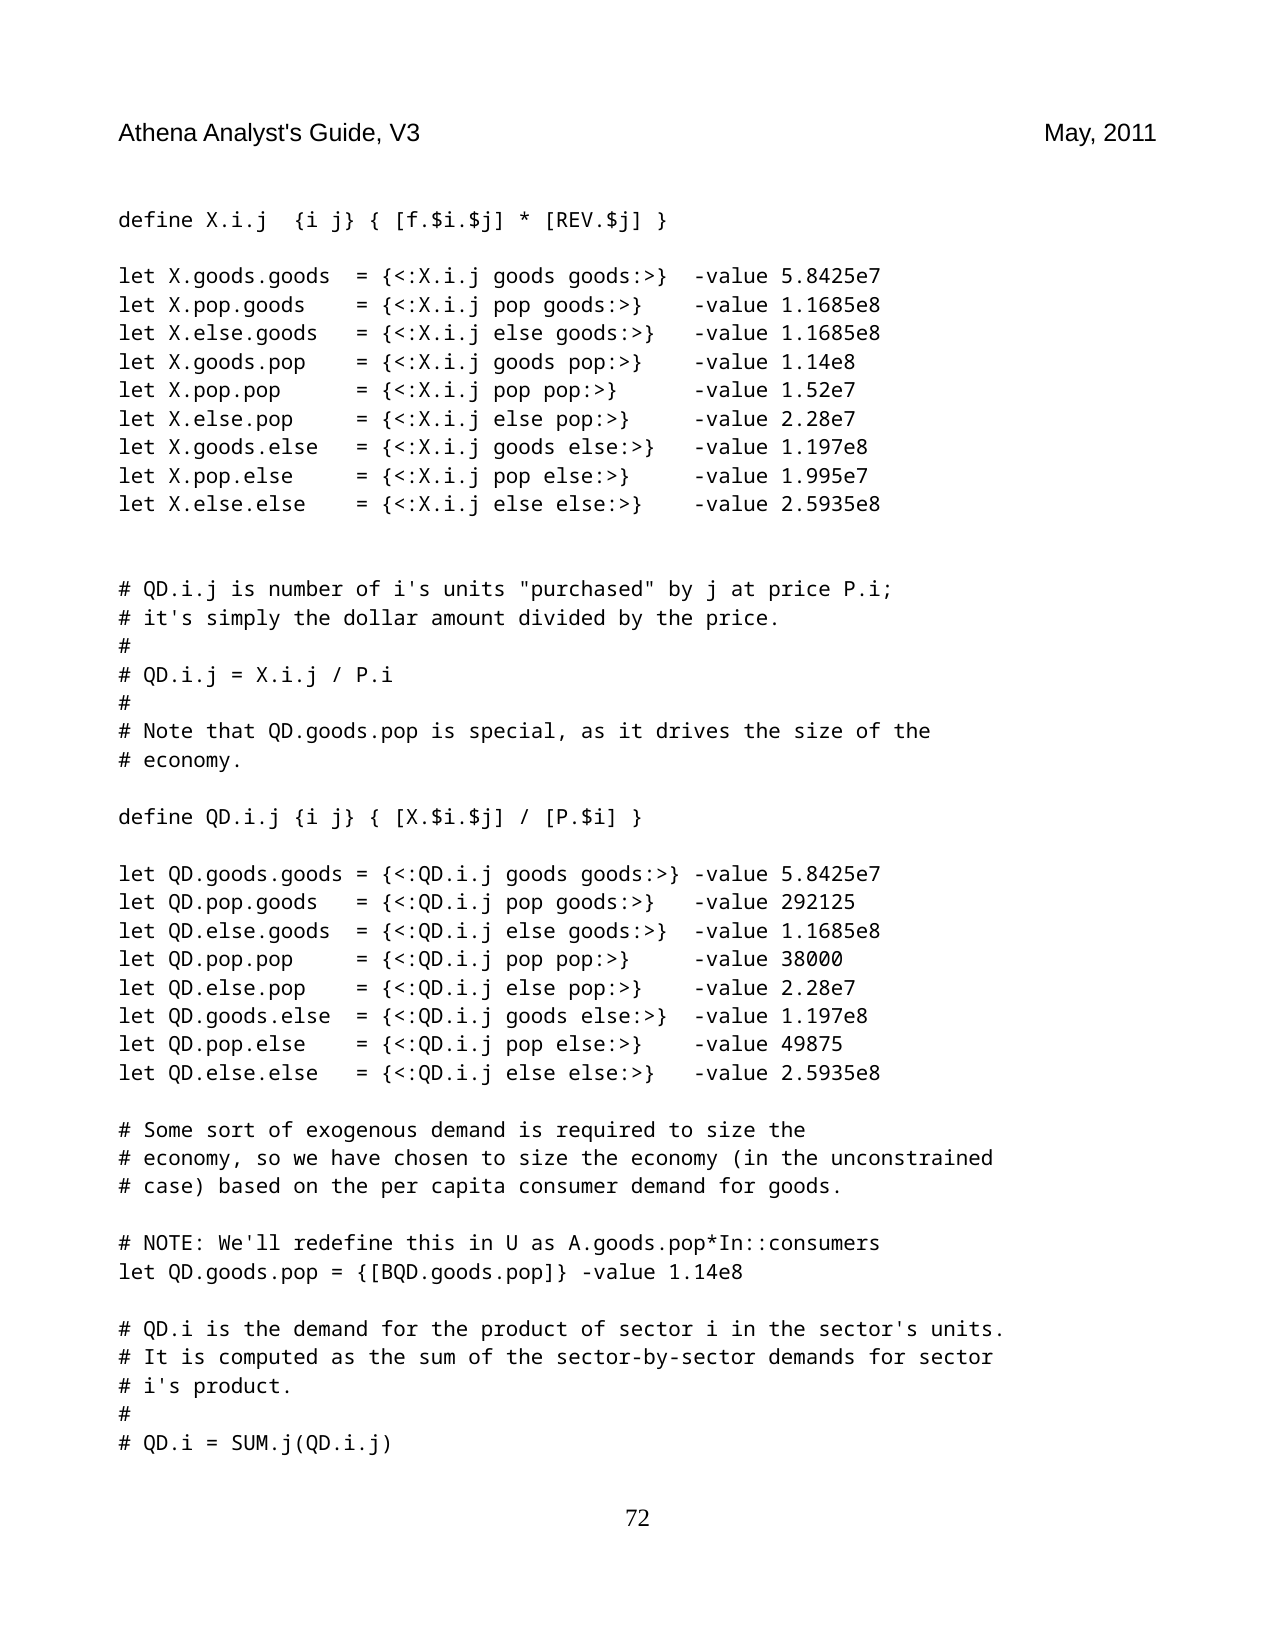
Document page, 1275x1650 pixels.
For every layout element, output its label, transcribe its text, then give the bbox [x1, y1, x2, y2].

text let QD.else.pop = {<:QD.i.j else pop:>} -value 2.28e7 [118, 973, 1157, 1001]
text # economy. [118, 745, 1157, 773]
text # it's simply the dollar amount divided by the price. [118, 603, 1157, 631]
text # Some sort of exogenous demand is required to size the [118, 1115, 1157, 1143]
text let X.else.pop = {<:X.i.j else pop:>} -value 2.28e7 [118, 404, 1157, 432]
text let X.else.else = {<:X.i.j else else:>} -value 2.5935e8 [118, 489, 1157, 518]
text let QD.pop.else = {<:QD.i.j pop else:>} -value 49875 [118, 1029, 1157, 1058]
text let QD.pop.pop = {<:QD.i.j pop pop:>} -value 38000 [118, 944, 1157, 973]
text let QD.goods.pop = {[BQD.goods.pop]} -value 1.14e8 [118, 1257, 1157, 1285]
text # economy, so we have chosen to size the economy (in the unconstrained [118, 1143, 1157, 1172]
text # It is computed as the sum of the sector-by-sector demands for sector [118, 1342, 1157, 1371]
text let QD.else.goods = {<:QD.i.j else goods:>} -value 1.1685e8 [118, 916, 1157, 944]
text # [118, 631, 1157, 660]
text let QD.else.else = {<:QD.i.j else else:>} -value 2.5935e8 [118, 1058, 1157, 1086]
text # Note that QD.goods.pop is special, as it drives the size of the [118, 717, 1157, 745]
text # [118, 1399, 1157, 1428]
text # QD.i.j = X.i.j / P.i [118, 660, 1157, 688]
text let X.goods.else = {<:X.i.j goods else:>} -value 1.197e8 [118, 432, 1157, 461]
text # QD.i = SUM.j(QD.i.j) [118, 1428, 1157, 1456]
text # QD.i is the demand for the product of sector i in the sector's units. [118, 1314, 1157, 1342]
text let X.pop.pop = {<:X.i.j pop pop:>} -value 1.52e7 [118, 375, 1157, 404]
text let QD.goods.else = {<:QD.i.j goods else:>} -value 1.197e8 [118, 1001, 1157, 1029]
text # i's product. [118, 1371, 1157, 1399]
text let X.pop.else = {<:X.i.j pop else:>} -value 1.995e7 [118, 461, 1157, 489]
text let X.goods.goods = {<:X.i.j goods goods:>} -value 5.8425e7 [118, 262, 1157, 290]
text let X.goods.pop = {<:X.i.j goods pop:>} -value 1.14e8 [118, 347, 1157, 375]
text define QD.i.j {i j} { [X.$i.$j] / [P.$i] } [118, 802, 1157, 830]
text define X.i.j {i j} { [f.$i.$j] * [REV.$j] } [118, 205, 1157, 233]
text let QD.pop.goods = {<:QD.i.j pop goods:>} -value 292125 [118, 887, 1157, 916]
text # case) based on the per capita consumer demand for goods. [118, 1172, 1157, 1200]
text # [118, 688, 1157, 717]
text # QD.i.j is number of i's units "purchased" by j at price P.i; [118, 574, 1157, 603]
text let X.else.goods = {<:X.i.j else goods:>} -value 1.1685e8 [118, 318, 1157, 347]
text let X.pop.goods = {<:X.i.j pop goods:>} -value 1.1685e8 [118, 290, 1157, 318]
text let QD.goods.goods = {<:QD.i.j goods goods:>} -value 5.8425e7 [118, 859, 1157, 887]
text # NOTE: We'll redefine this in U as A.goods.pop*In::consumers [118, 1228, 1157, 1257]
